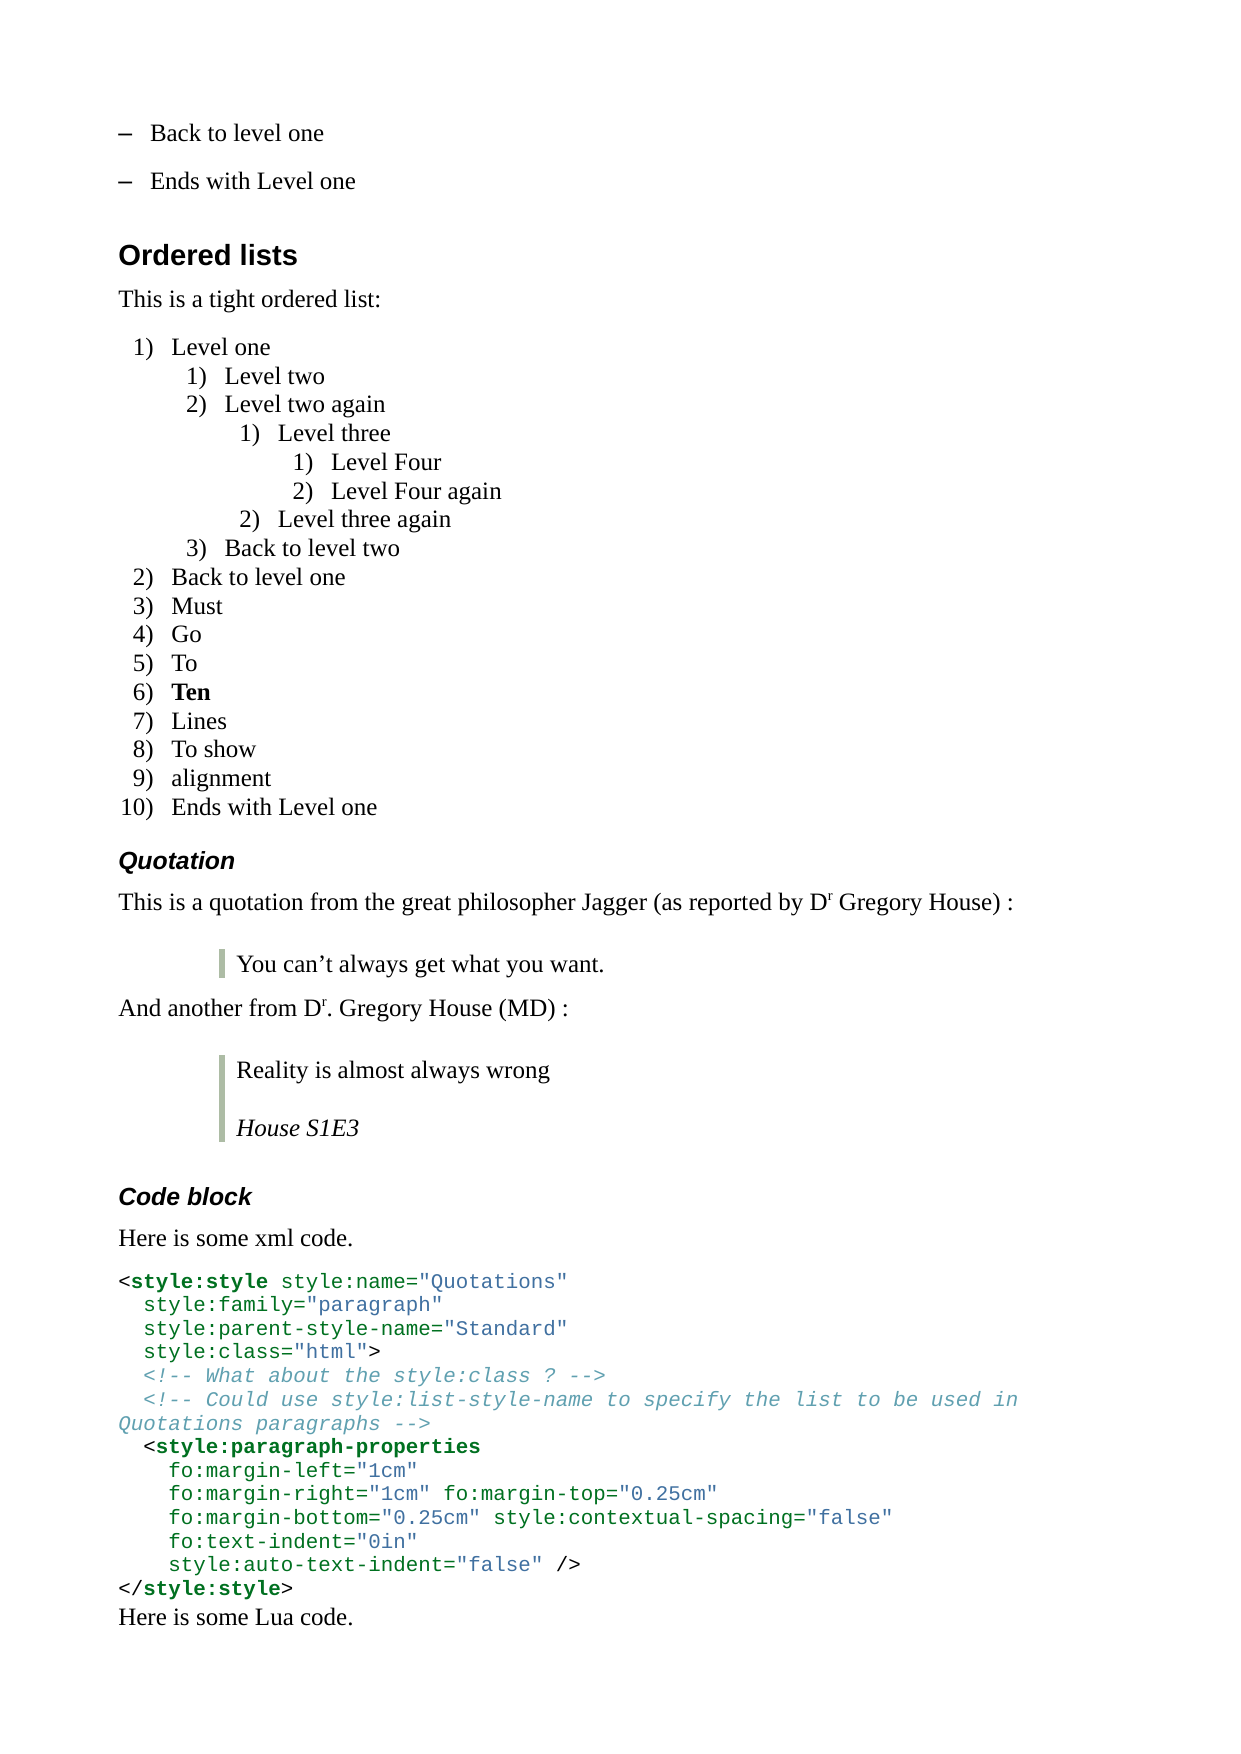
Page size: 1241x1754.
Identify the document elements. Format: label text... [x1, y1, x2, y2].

text style:family="paragraph" [118, 1294, 1122, 1318]
list To [118, 648, 1122, 677]
list To show [118, 734, 1122, 763]
text fo:margin-left="1cm" [118, 1460, 1122, 1483]
text <!-- What about the style:class ? --> [118, 1365, 1122, 1389]
text style:class="html"> [118, 1342, 1122, 1365]
text House S1E3 [225, 1113, 1063, 1142]
text fo:text-indent="0in" [118, 1531, 1122, 1554]
list Ends with Level one [118, 792, 1122, 821]
text <style:paragraph-properties [118, 1436, 1122, 1460]
list alignment [118, 763, 1122, 792]
text Reality is almost always wrong [225, 1055, 1063, 1084]
list Back to level one [118, 118, 1122, 147]
text <style:style style:name="Quotations" [118, 1271, 1122, 1294]
list Back to level two [118, 533, 1122, 562]
subtitle Quotation [118, 846, 1122, 874]
list Go [118, 619, 1122, 648]
list Level three again [118, 504, 1122, 533]
text And another from Dr. Gregory House (MD) : [118, 993, 1122, 1021]
list Ten [118, 677, 1122, 706]
text style:auto-text-indent="false" /> [118, 1554, 1122, 1578]
text This is a tight ordered list: [118, 284, 1122, 313]
text </style:style> [118, 1578, 1122, 1602]
text Here is some xml code. [118, 1223, 1122, 1252]
list Level one [118, 332, 1122, 361]
list Level Four again [118, 476, 1122, 504]
text fo:margin-right="1cm" fo:margin-top="0.25cm" [118, 1483, 1122, 1507]
text You can’t always get what you want. [225, 949, 1063, 978]
text Here is some Lua code. [118, 1602, 1122, 1630]
list Ends with Level one [118, 166, 1122, 194]
list Lines [118, 706, 1122, 734]
list Must [118, 591, 1122, 619]
list Level two [118, 361, 1122, 389]
subtitle Ordered lists [118, 238, 1122, 272]
text style:parent-style-name="Standard" [118, 1318, 1122, 1342]
list Level two again [118, 389, 1122, 418]
list Level three [118, 418, 1122, 447]
text This is a quotation from the great philosopher Jagger (as reported by Dr Gregory House) : [118, 887, 1122, 916]
text fo:margin-bottom="0.25cm" style:contextual-spacing="false" [118, 1507, 1122, 1531]
list Back to level one [118, 562, 1122, 591]
list Level Four [118, 447, 1122, 476]
text <!-- Could use style:list-style-name to specify the list to be used in Quotations paragraphs --> [118, 1389, 1122, 1436]
subtitle Code block [118, 1182, 1122, 1211]
